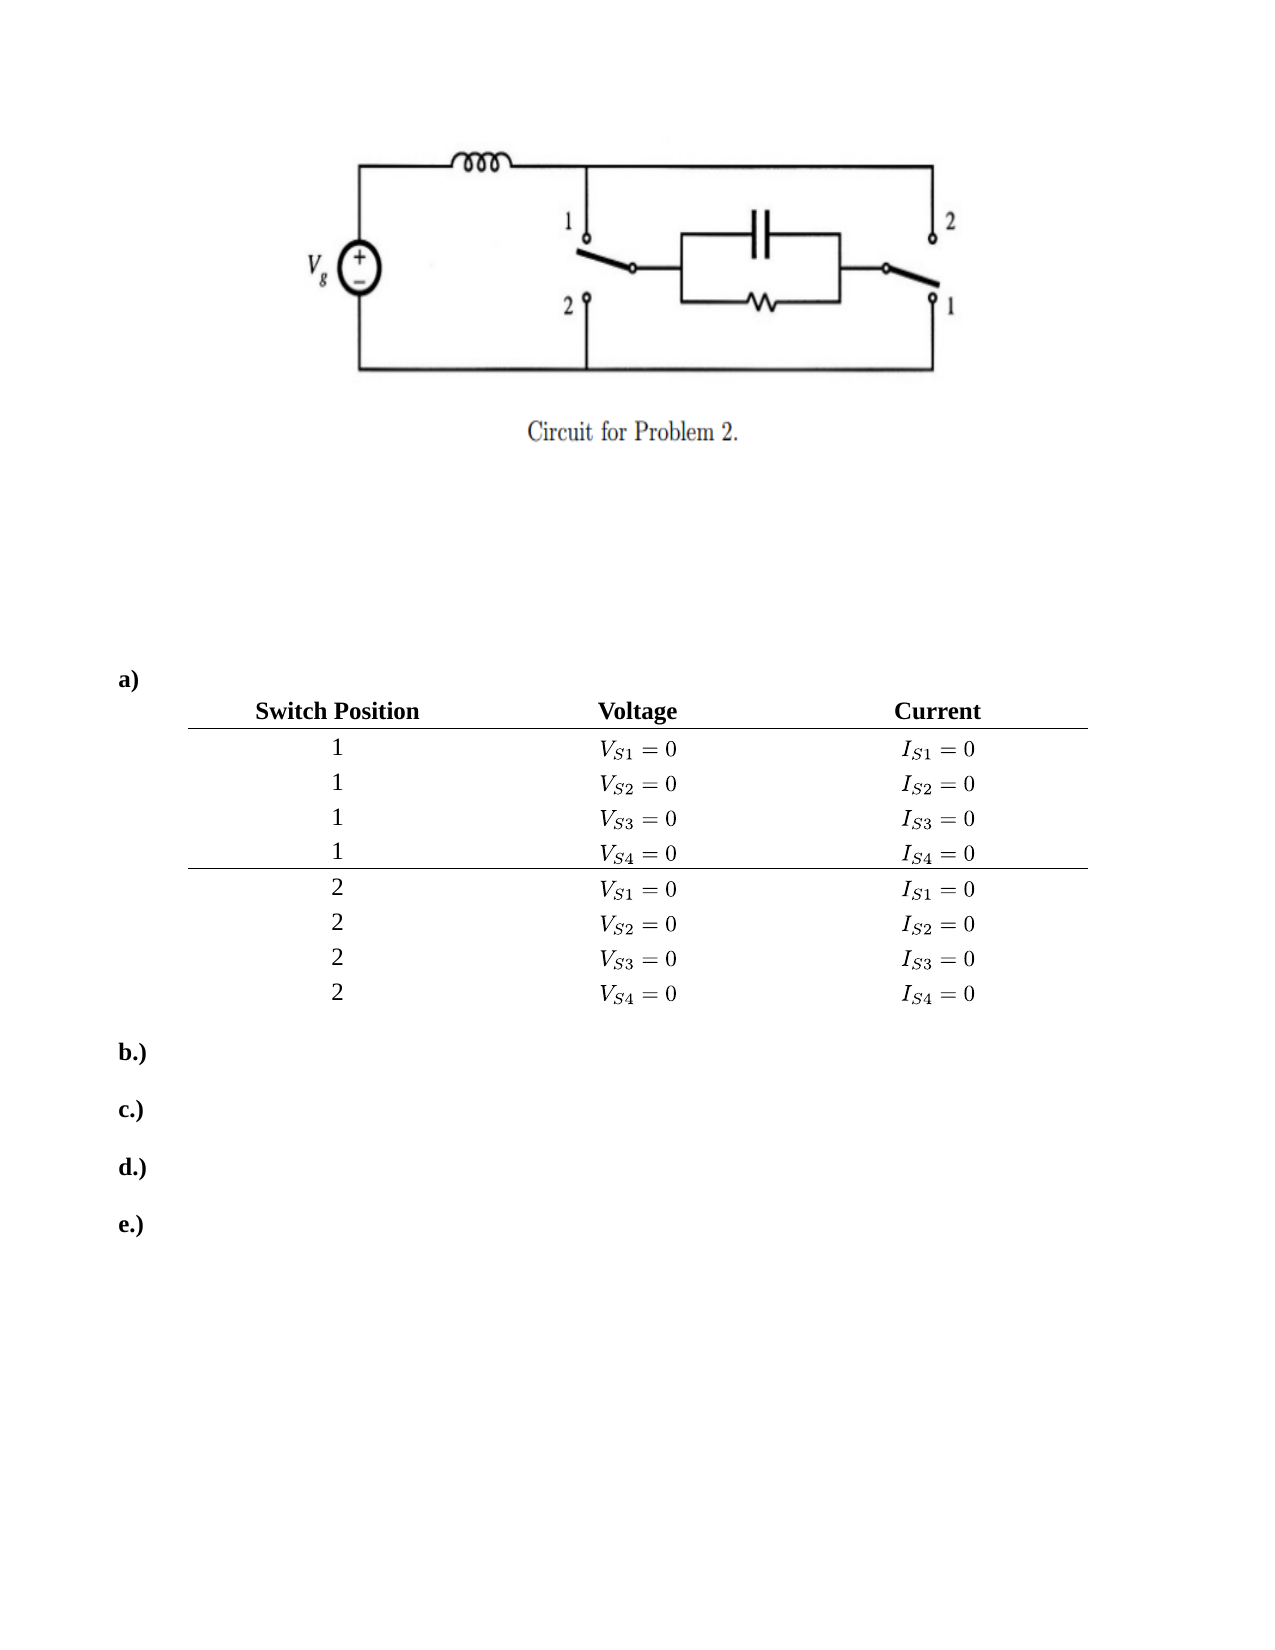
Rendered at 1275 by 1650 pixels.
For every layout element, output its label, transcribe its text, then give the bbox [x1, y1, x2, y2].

table_cell [488, 939, 787, 973]
table_cell [488, 764, 787, 798]
text d.) [118, 1152, 1157, 1181]
table_cell [788, 764, 1087, 798]
table_cell [488, 799, 787, 833]
text c.) [118, 1094, 1157, 1123]
table_cell [788, 833, 1087, 868]
table_cell 2 [188, 939, 487, 973]
table_cell [788, 729, 1087, 764]
table_cell 1 [188, 833, 487, 868]
table_header Voltage [488, 693, 787, 728]
text a) [118, 664, 1157, 693]
text b.) [118, 1037, 1157, 1066]
picture [300, 136, 976, 459]
text e.) [118, 1209, 1157, 1238]
table_cell 2 [188, 904, 487, 939]
table_cell [488, 869, 787, 904]
table_cell 1 [188, 799, 487, 833]
table_cell [488, 729, 787, 764]
table_cell [788, 974, 1087, 1008]
table_cell [788, 799, 1087, 833]
table_header Switch Position [188, 693, 487, 728]
table_cell [788, 869, 1087, 904]
table_header Current [788, 693, 1087, 728]
table_cell [488, 833, 787, 868]
table_cell 1 [188, 729, 487, 764]
table_cell 2 [188, 974, 487, 1008]
table_cell [788, 939, 1087, 973]
table_cell 2 [188, 869, 487, 904]
table_cell 1 [188, 764, 487, 798]
table_cell [488, 904, 787, 939]
table_cell [488, 974, 787, 1008]
table_cell [788, 904, 1087, 939]
